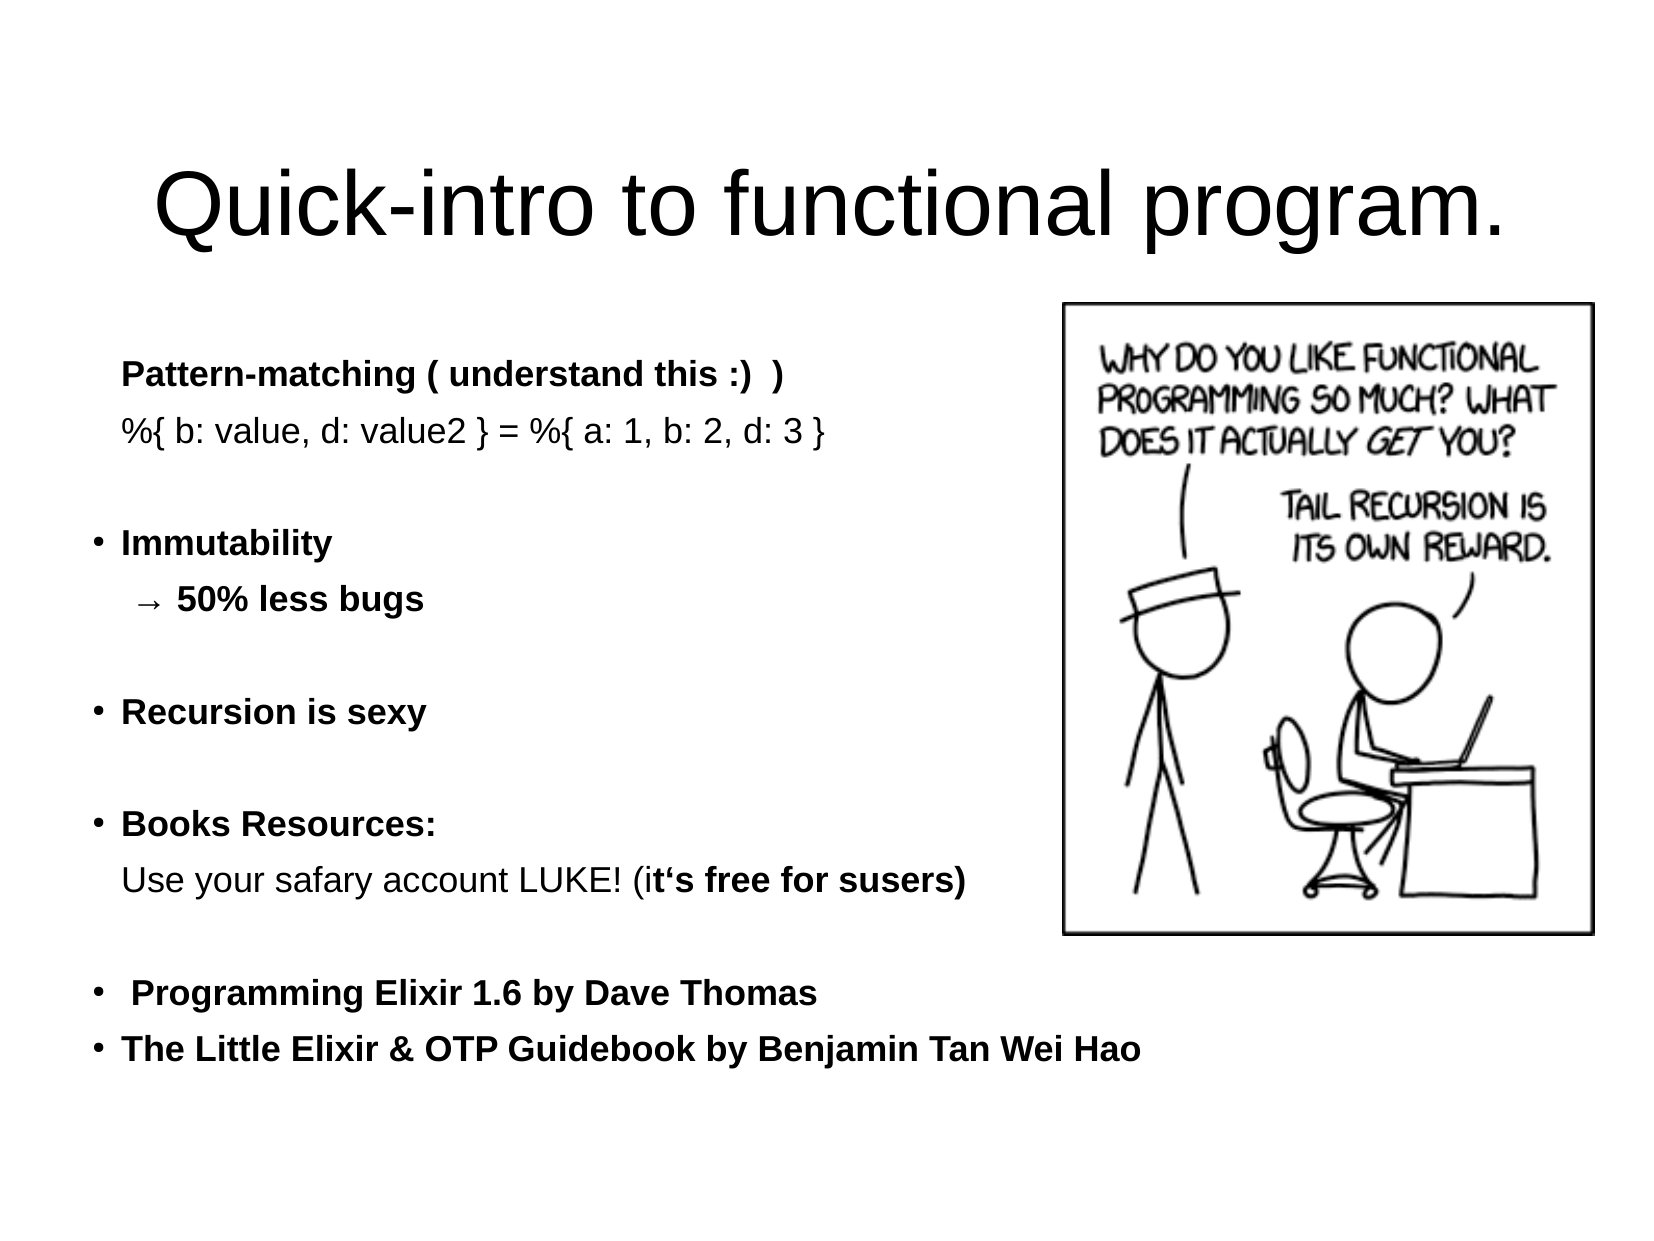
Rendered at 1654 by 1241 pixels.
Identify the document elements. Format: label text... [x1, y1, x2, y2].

title Quick-intro to functional program. [82, 49, 1571, 257]
list Pattern-matching ( understand this :) ) %{ b: value, d: value2 } = %{ a: 1, b: 2, d: 3 } Immutability → 50% less bugs Recursion is sexy Books Resources: Use your safary account LUKE! (it‘s free for susers) Programming Elixir 1.6 by Dave Thomas The Little Elixir & OTP Guidebook by Benjamin Tan Wei Hao [82, 354, 1571, 1074]
picture [1062, 302, 1595, 936]
